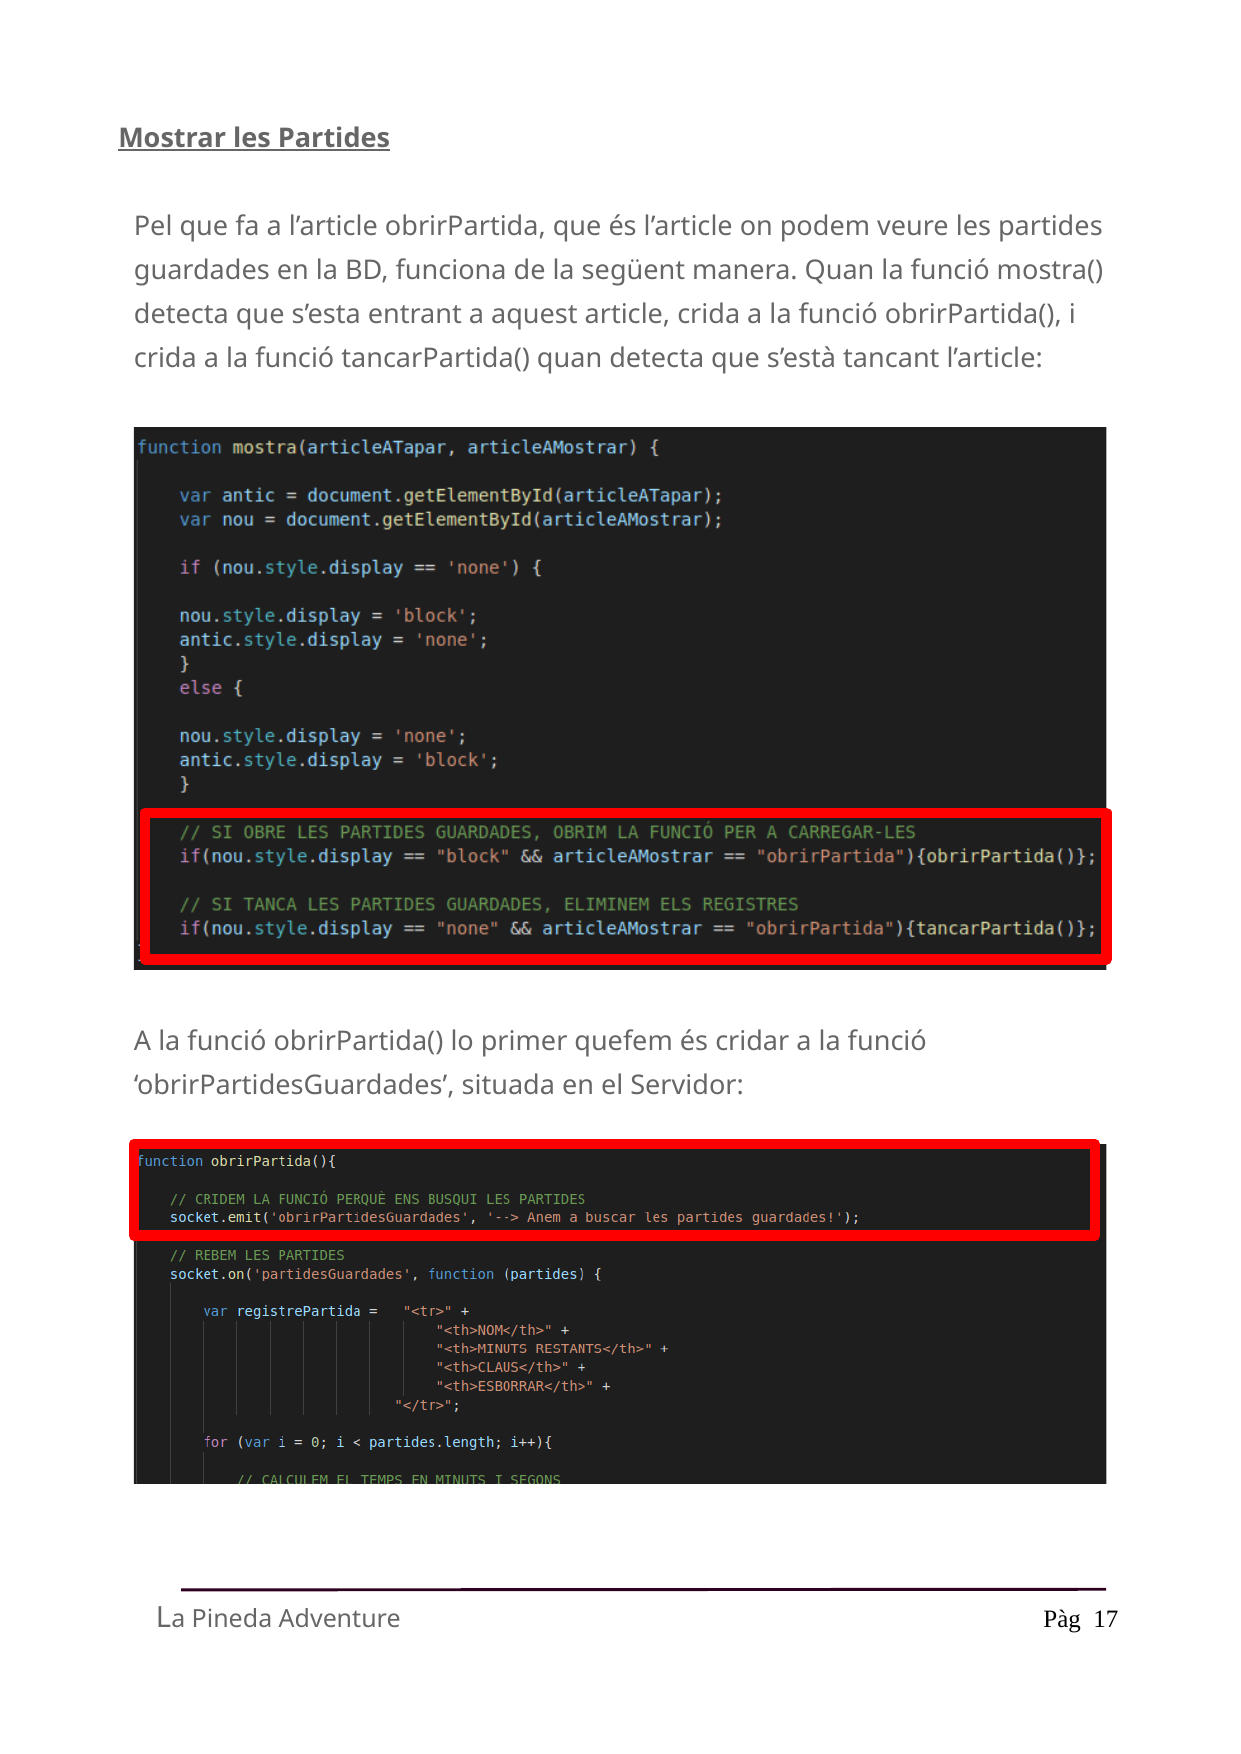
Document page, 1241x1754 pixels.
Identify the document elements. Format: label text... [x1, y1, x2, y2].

picture [133, 427, 1107, 970]
text A la funció obrirPartida() lo primer quefem és cridar a la funció ‘obrirPartidesGuardades’, situada en el Servidor: [134, 1021, 1106, 1102]
picture [150, 818, 1101, 954]
text Mostrar les Partides [118, 118, 1106, 155]
text Pel que fa a l’article obrirPartida, que és l’article on podem veure les partides guardades en la BD, funciona de la següent manera. Quan la funció mostra() detecta que s’esta entrant a aquest article, crida a la funció obrirPartida(), i crida a la funció tancarPartida() quan detecta que s’està tancant l’article: [134, 206, 1106, 376]
picture [133, 1144, 1107, 1484]
picture [139, 1149, 1090, 1230]
